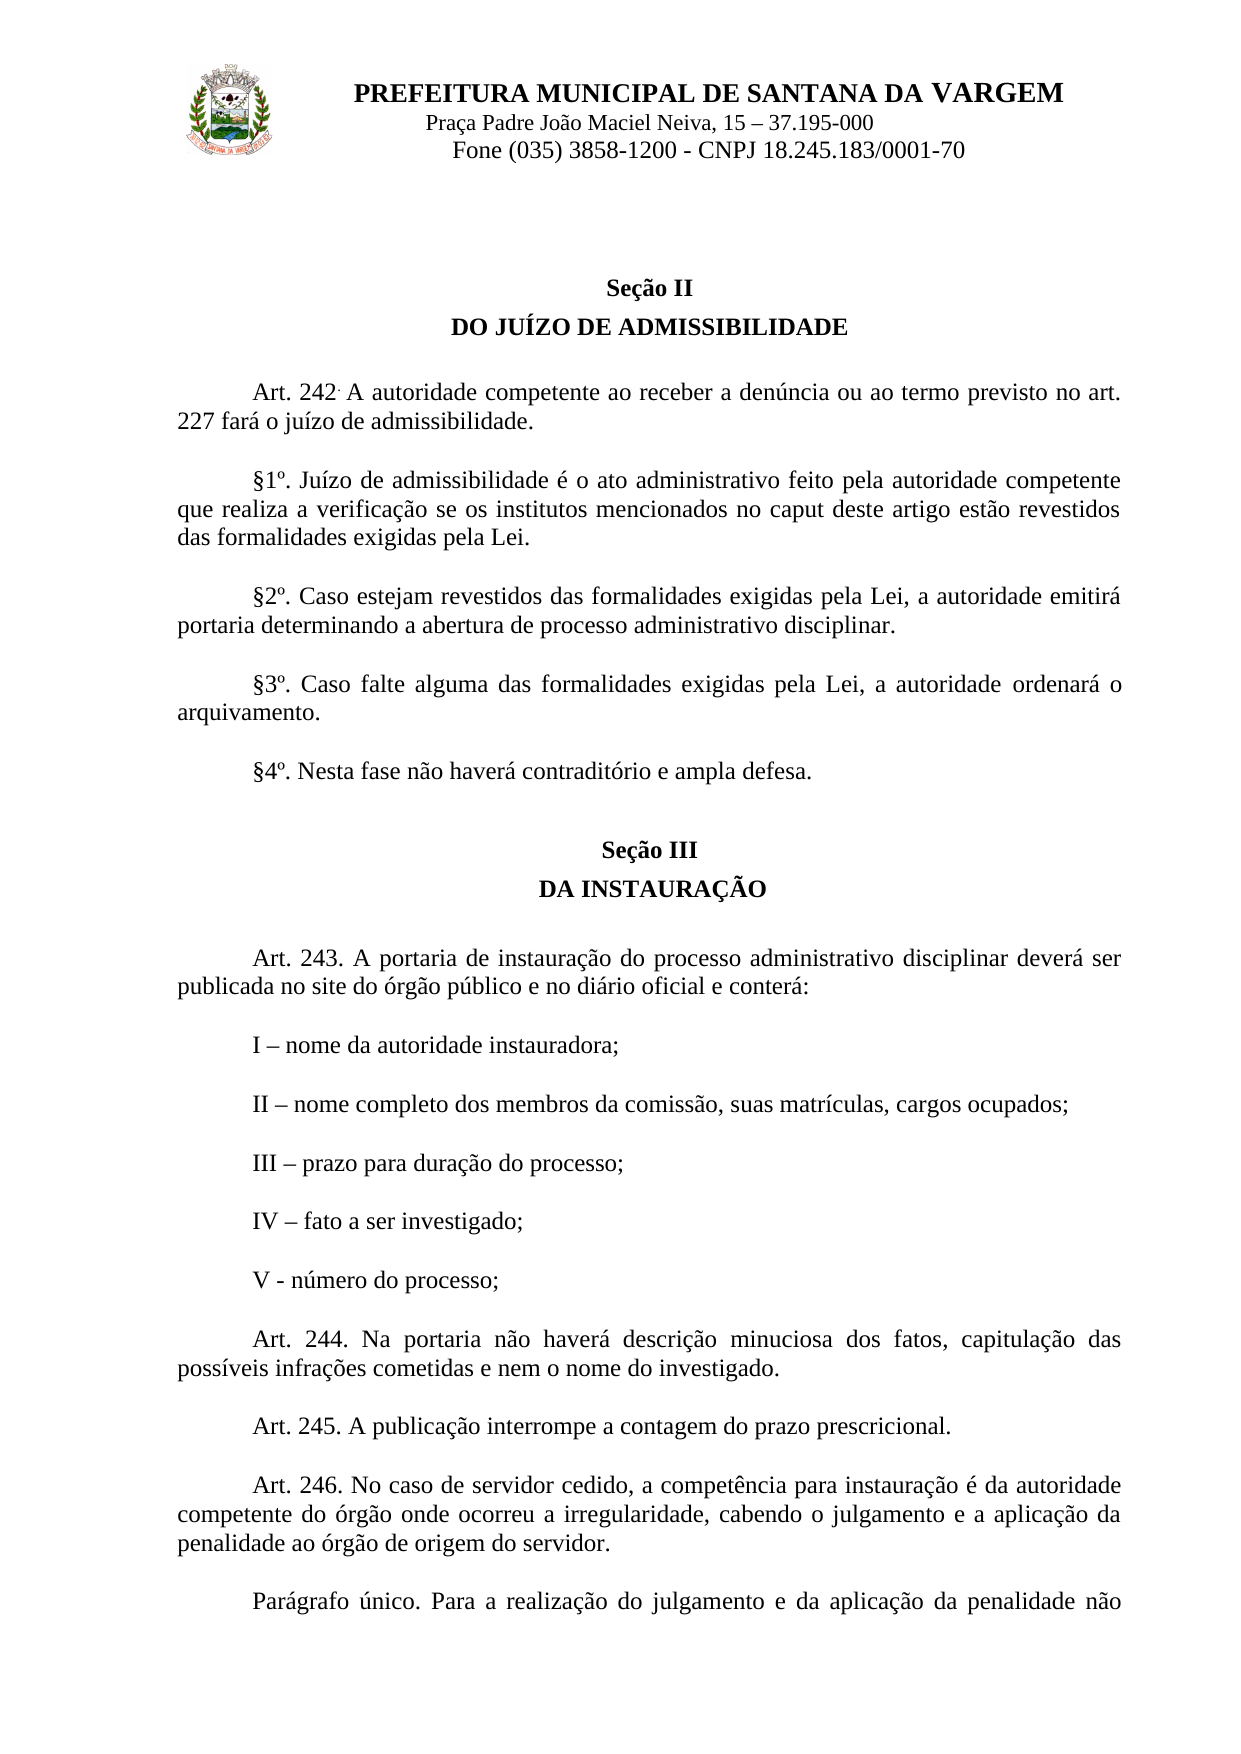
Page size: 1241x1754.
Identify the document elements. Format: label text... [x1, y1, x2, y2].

text Art. 245. A publicação interrompe a contagem do prazo prescricional. [177, 1411, 1122, 1440]
text Art. 242. A autoridade competente ao receber a denúncia ou ao termo previsto no art. 227 fará o juízo de admissibilidade. [177, 377, 1122, 435]
text Art. 243. A portaria de instauração do processo administrativo disciplinar deverá ser publicada no site do órgão público e no diário oficial e conterá: [177, 943, 1122, 1000]
text §3º. Caso falte alguma das formalidades exigidas pela Lei, a autoridade ordenará o arquivamento. [177, 669, 1122, 726]
text Art. 244. Na portaria não haverá descrição minuciosa dos fatos, capitulação das possíveis infrações cometidas e nem o nome do investigado. [177, 1324, 1122, 1381]
picture [186, 64, 273, 155]
text Seção II [177, 273, 1122, 301]
text §2º. Caso estejam revestidos das formalidades exigidas pela Lei, a autoridade emitirá portaria determinando a abertura de processo administrativo disciplinar. [177, 581, 1122, 639]
text II – nome completo dos membros da comissão, suas matrículas, cargos ocupados; [177, 1089, 1122, 1118]
text III – prazo para duração do processo; [177, 1148, 1122, 1176]
text DO JUÍZO DE ADMISSIBILIDADE [177, 312, 1122, 341]
text Art. 246. No caso de servidor cedido, a competência para instauração é da autoridade competente do órgão onde ocorreu a irregularidade, cabendo o julgamento e a aplicação da penalidade ao órgão de origem do servidor. [177, 1470, 1122, 1556]
text Parágrafo único. Para a realização do julgamento e da aplicação da penalidade não [177, 1586, 1122, 1615]
text §1º. Juízo de admissibilidade é o ato administrativo feito pela autoridade competente que realiza a verificação se os institutos mencionados no caput deste artigo estão revestidos das formalidades exigidas pela Lei. [177, 465, 1122, 551]
text §4º. Nesta fase não haverá contraditório e ampla defesa. [177, 756, 1122, 785]
text Seção III [177, 835, 1122, 863]
text DA INSTAURAÇÃO [177, 874, 1122, 903]
text V - número do processo; [177, 1265, 1122, 1294]
text IV – fato a ser investigado; [177, 1206, 1122, 1235]
text I – nome da autoridade instauradora; [177, 1030, 1122, 1059]
